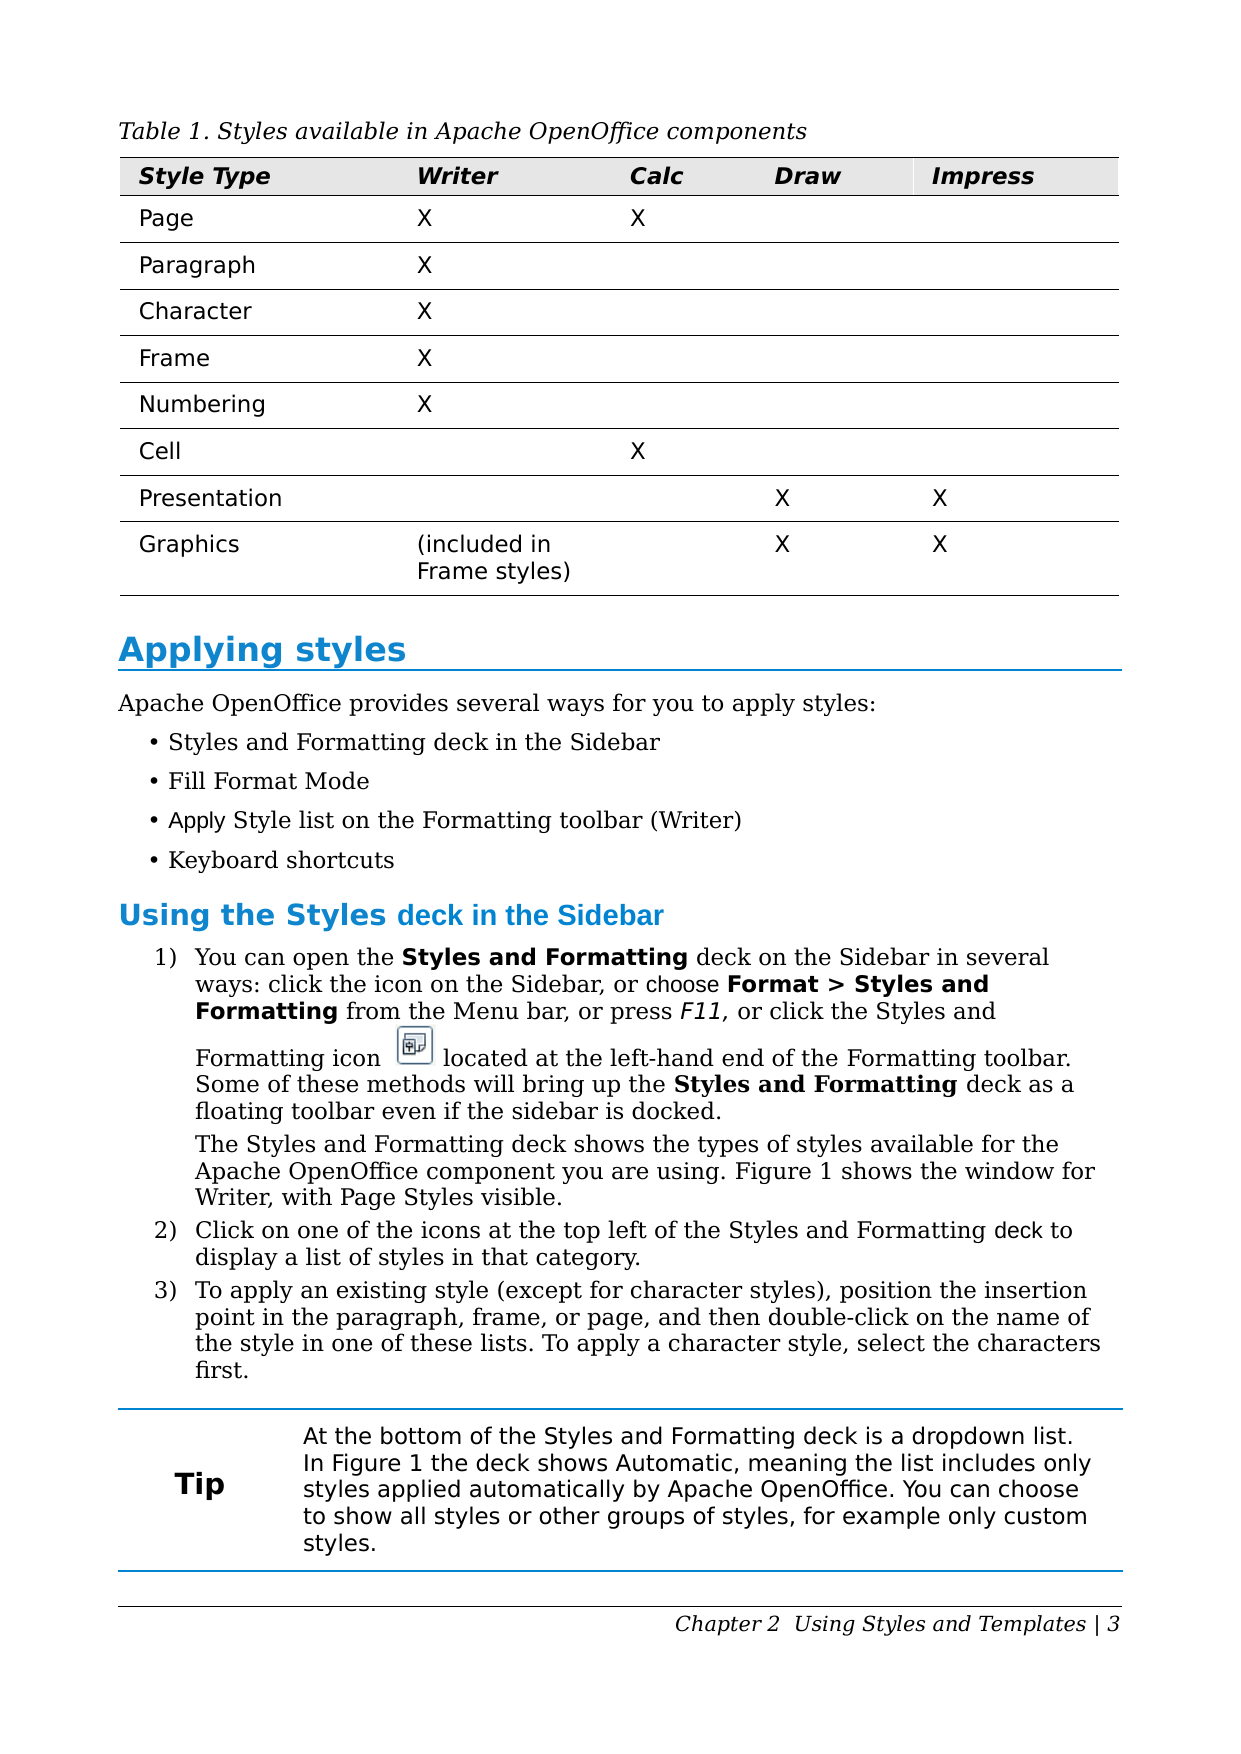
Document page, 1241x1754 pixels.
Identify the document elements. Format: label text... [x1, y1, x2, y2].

text • Keyboard shortcuts [118, 847, 1122, 873]
table_cell X [398, 243, 612, 288]
table_cell [612, 476, 756, 521]
table_cell [612, 522, 756, 594]
table_cell X [914, 476, 1118, 521]
table_cell Cell [120, 429, 398, 475]
table_cell [914, 290, 1118, 335]
picture [395, 1024, 436, 1066]
table_header Style Type [120, 158, 398, 195]
table_header Writer [398, 158, 612, 195]
table_cell [756, 290, 913, 335]
list The Styles and Formatting deck shows the types of styles available for the Apache OpenOffice component you are using. Figure 1 shows the window for Writer, with Page Styles visible. [177, 1131, 1122, 1211]
table_cell X [398, 383, 612, 428]
text • Apply Style list on the Formatting toolbar (Writer) [118, 807, 1122, 834]
table_cell [914, 196, 1118, 242]
subtitle Using the Styles deck in the Sidebar [118, 898, 1122, 932]
table_cell Frame [120, 336, 398, 382]
table_cell (included in Frame styles) [398, 522, 612, 594]
subtitle Applying styles [118, 630, 1122, 669]
table_cell [756, 336, 913, 382]
table_cell [612, 383, 756, 428]
table_cell [398, 476, 612, 521]
table_cell [612, 336, 756, 382]
table_cell [914, 429, 1118, 475]
table_cell [914, 336, 1118, 382]
text • Styles and Formatting deck in the Sidebar [118, 729, 1122, 756]
table_cell [756, 383, 913, 428]
table_cell Presentation [120, 476, 398, 521]
table_header At the bottom of the Styles and Formatting deck is a dropdown list. In Figure 1 the deck shows Automatic, meaning the list includes only styles applied automatically by Apache OpenOffice. You can choose to show all styles or other groups of styles, for example only custom styles. [281, 1410, 1122, 1570]
list To apply an existing style (except for character styles), position the insertion point in the paragraph, frame, or page, and then double-click on the name of the style in one of these lists. To apply a character style, select the characters first. [177, 1277, 1122, 1384]
table_cell Numbering [120, 383, 398, 428]
text • Fill Format Mode [118, 768, 1122, 795]
table_cell X [398, 290, 612, 335]
table_cell Page [120, 196, 398, 242]
table_cell X [398, 196, 612, 242]
table_cell X [756, 522, 913, 594]
table_cell [612, 290, 756, 335]
table_cell [914, 243, 1118, 288]
table_cell X [914, 522, 1118, 594]
table_header Draw [756, 158, 913, 195]
table_cell [612, 243, 756, 288]
table_cell Character [120, 290, 398, 335]
table_cell [756, 196, 913, 242]
table_cell Graphics [120, 522, 398, 594]
table_cell [398, 429, 612, 475]
table_header Impress [914, 158, 1118, 195]
table_cell X [612, 429, 756, 475]
table_header Tip [118, 1410, 281, 1570]
table_cell X [756, 476, 913, 521]
list Click on one of the icons at the top left of the Styles and Formatting deck to display a list of styles in that category. [177, 1217, 1122, 1271]
table_cell X [398, 336, 612, 382]
list You can open the Styles and Formatting deck on the Sidebar in several ways: click the icon on the Sidebar, or choose Format > Styles and Formatting from the Menu bar, or press F11, or click the Styles and Formatting icon located at the left-hand end of the Formatting toolbar. Some of these methods will bring up the Styles and Formatting deck as a floating toolbar even if the sidebar is docked. [177, 944, 1122, 1125]
table_cell [756, 429, 913, 475]
text Table 1. Styles available in Apache OpenOffice components [118, 118, 1122, 145]
table_cell X [612, 196, 756, 242]
table_cell [914, 383, 1118, 428]
text Apache OpenOffice provides several ways for you to apply styles: [118, 690, 1122, 717]
table_cell [756, 243, 913, 288]
table_header Calc [612, 158, 756, 195]
table_cell Paragraph [120, 243, 398, 288]
